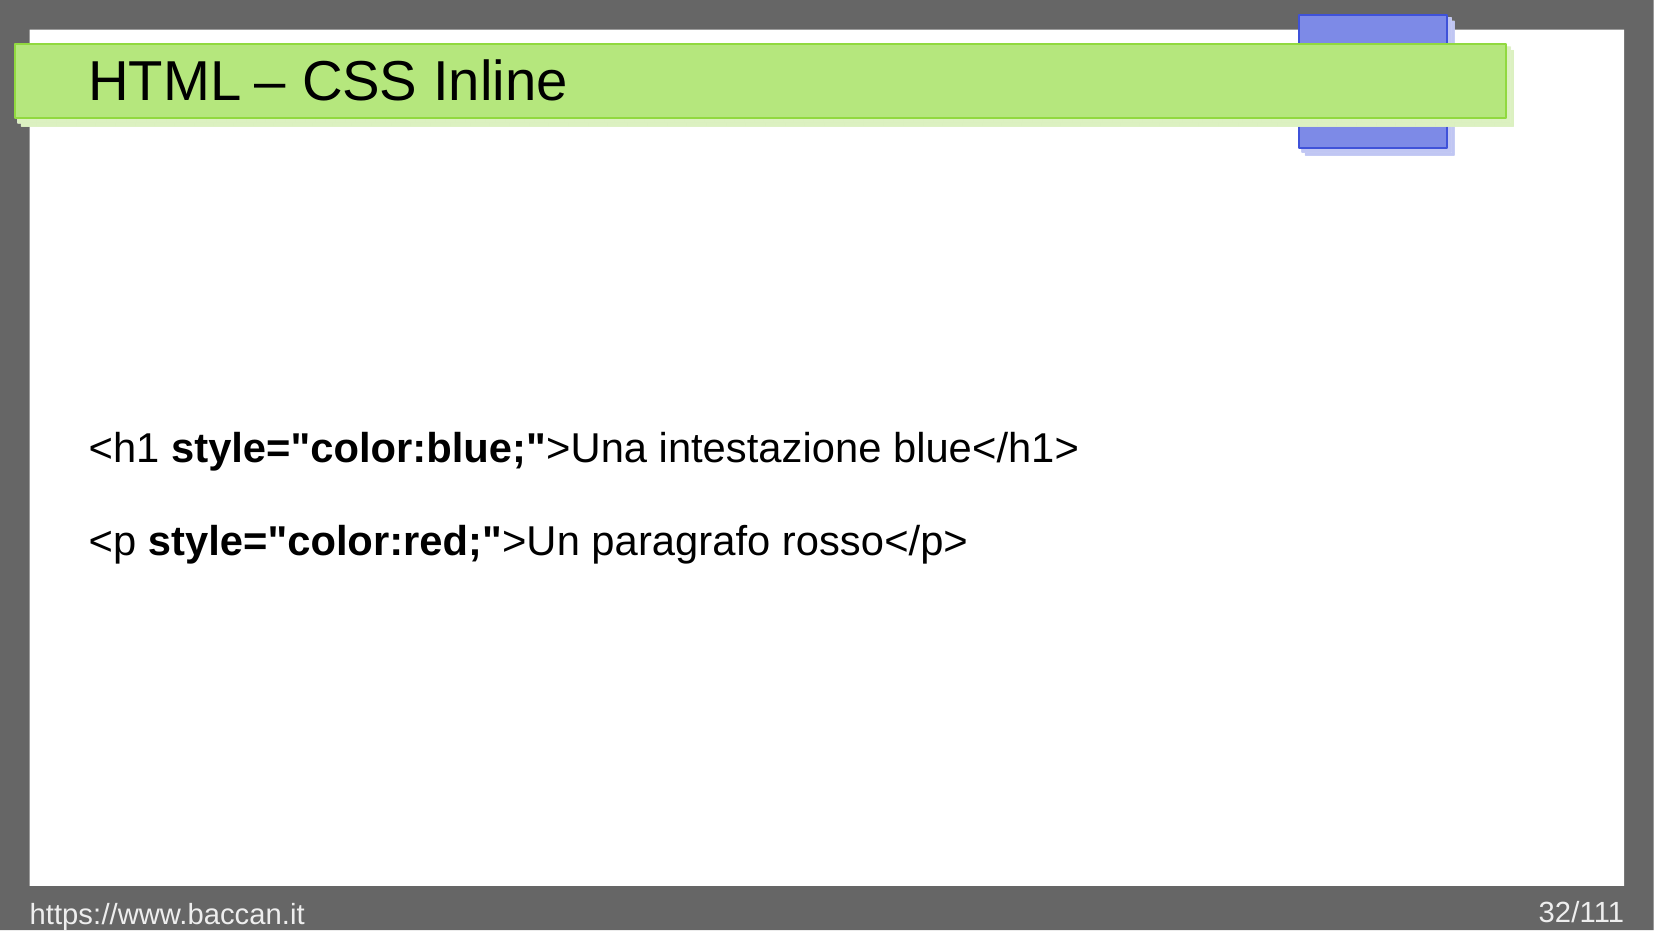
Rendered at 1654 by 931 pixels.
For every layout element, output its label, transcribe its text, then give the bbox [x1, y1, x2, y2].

title HTML – CSS Inline [88, 44, 1506, 119]
text_box <h1 style="color:blue;">Una intestazione blue</h1> <p style="color:red;">Un paragrafo rosso</p> [88, 169, 1565, 820]
